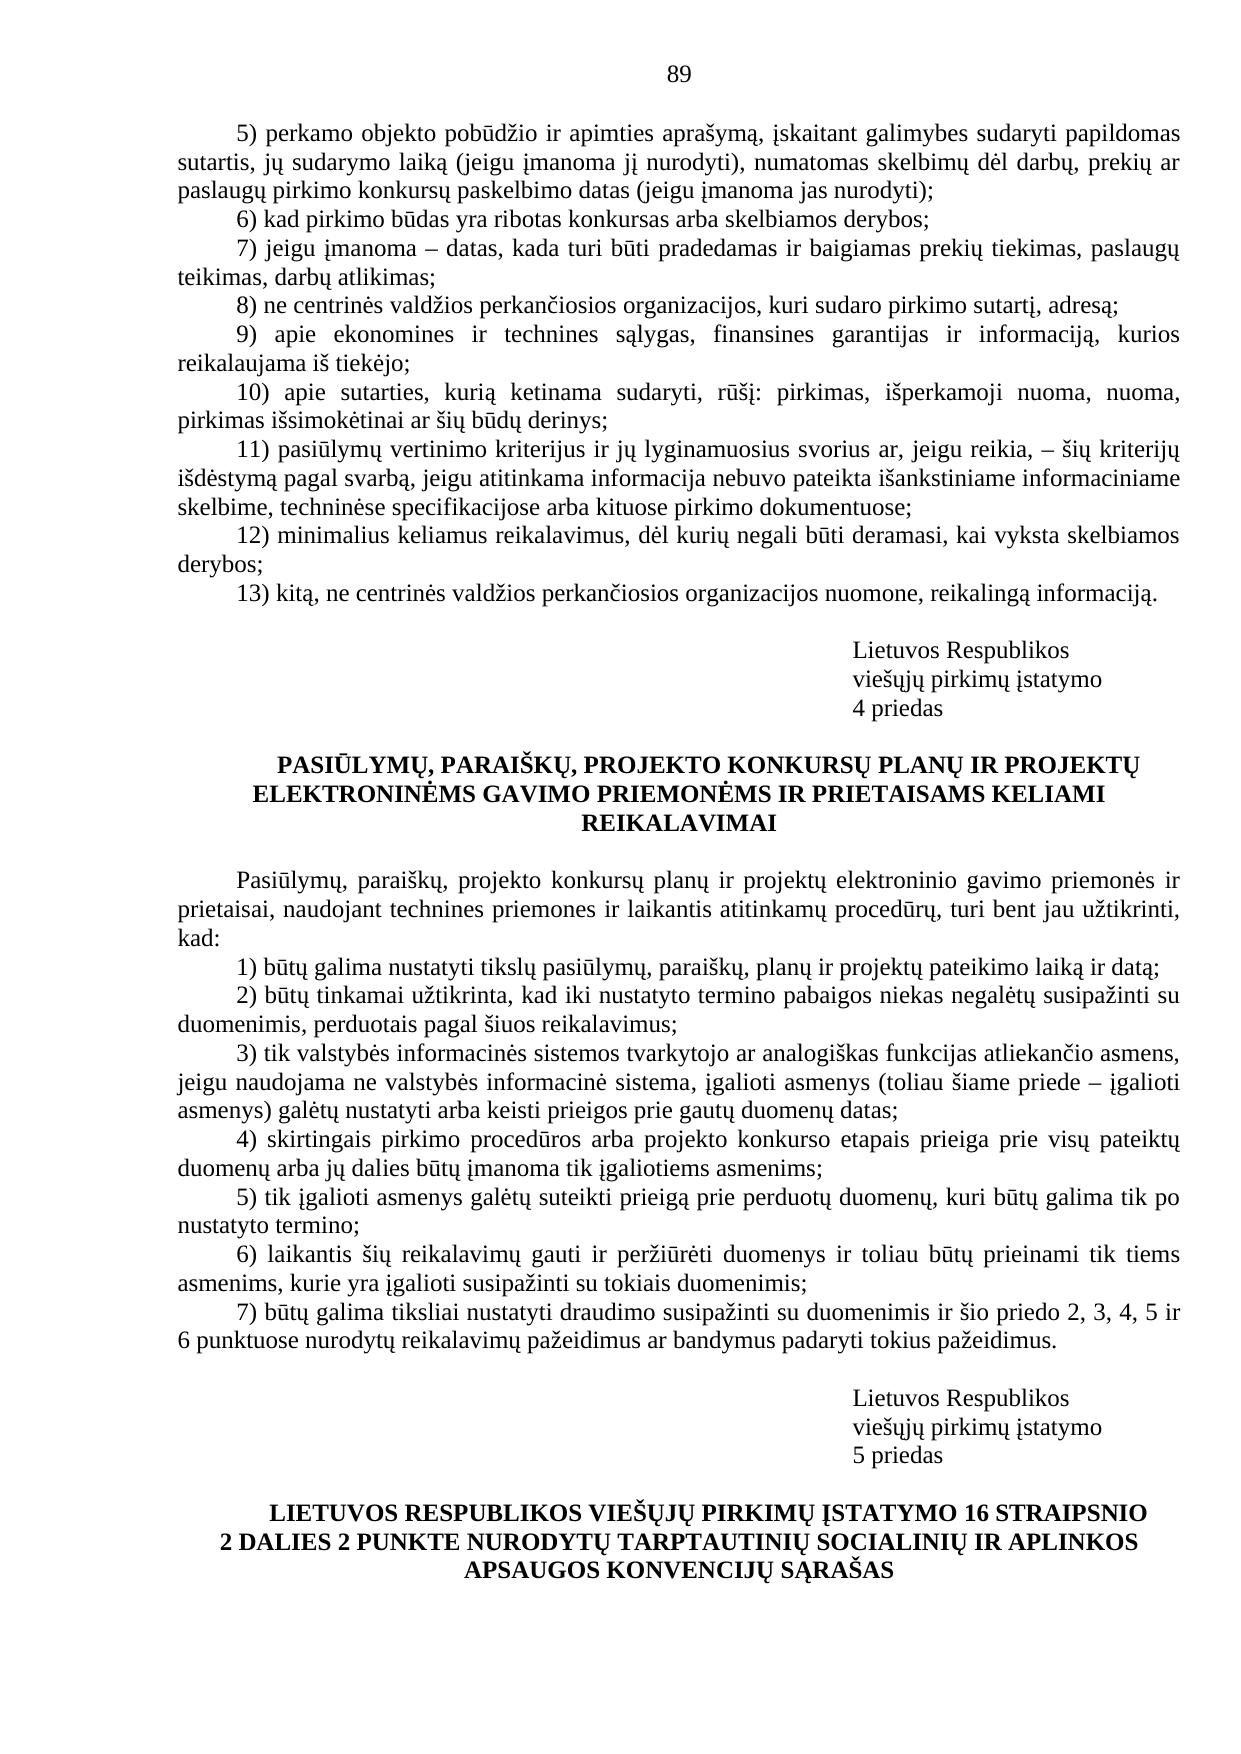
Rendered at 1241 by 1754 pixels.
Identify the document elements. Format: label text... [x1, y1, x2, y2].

text 7) būtų galima tiksliai nustatyti draudimo susipažinti su duomenimis ir šio priedo 2, 3, 4, 5 ir 6 punktuose nurodytų reikalavimų pažeidimus ar bandymus padaryti tokius pažeidimus. [177, 1297, 1181, 1354]
text Lietuvos Respublikos [717, 1383, 1181, 1412]
text 7) jeigu įmanoma – datas, kada turi būti pradedamas ir baigiamas prekių tiekimas, paslaugų teikimas, darbų atlikimas; [177, 233, 1181, 291]
text 4) skirtingais pirkimo procedūros arba projekto konkurso etapais prieiga prie visų pateiktų duomenų arba jų dalies būtų įmanoma tik įgaliotiems asmenims; [177, 1124, 1181, 1182]
text 3) tik valstybės informacinės sistemos tvarkytojo ar analogiškas funkcijas atliekančio asmens, jeigu naudojama ne valstybės informacinė sistema, įgalioti asmenys (toliau šiame priede – įgalioti asmenys) galėtų nustatyti arba keisti prieigos prie gautų duomenų datas; [177, 1038, 1181, 1124]
text 2) būtų tinkamai užtikrinta, kad iki nustatyto termino pabaigos niekas negalėtų susipažinti su duomenimis, perduotais pagal šiuos reikalavimus; [177, 981, 1181, 1038]
text 13) kitą, ne centrinės valdžios perkančiosios organizacijos nuomone, reikalingą informaciją. [177, 578, 1181, 607]
text 6) laikantis šių reikalavimų gauti ir peržiūrėti duomenys ir toliau būtų prieinami tik tiems asmenims, kurie yra įgalioti susipažinti su tokiais duomenimis; [177, 1239, 1181, 1297]
text 5) perkamo objekto pobūdžio ir apimties aprašymą, įskaitant galimybes sudaryti papildomas sutartis, jų sudarymo laiką (jeigu įmanoma jį nurodyti), numatomas skelbimų dėl darbų, prekių ar paslaugų pirkimo konkursų paskelbimo datas (jeigu įmanoma jas nurodyti); [177, 118, 1181, 204]
text PASIŪLYMŲ, PARAIŠKŲ, PROJEKTO KONKURSŲ PLANŲ IR PROJEKTŲ ELEKTRONINĖMS GAVIMO PRIEMONĖMS IR PRIETAISAMS KELIAMI REIKALAVIMAI [177, 751, 1181, 837]
text Lietuvos Respublikos [717, 636, 1181, 664]
text 1) būtų galima nustatyti tikslų pasiūlymų, paraiškų, planų ir projektų pateikimo laiką ir datą; [177, 952, 1181, 981]
text viešųjų pirkimų įstatymo [717, 1412, 1181, 1441]
text LIETUVOS RESPUBLIKOS VIEŠŲJŲ PIRKIMŲ ĮSTATYMO 16 STRAIPSNIO 2 DALIES 2 PUNKTE NURODYTŲ TARPTAUTINIŲ SOCIALINIŲ IR APLINKOS APSAUGOS KONVENCIJŲ SĄRAŠAS [177, 1498, 1181, 1584]
text 9) apie ekonomines ir technines sąlygas, finansines garantijas ir informaciją, kurios reikalaujama iš tiekėjo; [177, 319, 1181, 377]
text 11) pasiūlymų vertinimo kriterijus ir jų lyginamuosius svorius ar, jeigu reikia, – šių kriterijų išdėstymą pagal svarbą, jeigu atitinkama informacija nebuvo pateikta išankstiniame informaciniame skelbime, techninėse specifikacijose arba kituose pirkimo dokumentuose; [177, 434, 1181, 521]
text viešųjų pirkimų įstatymo [717, 664, 1181, 693]
text 5) tik įgalioti asmenys galėtų suteikti prieigą prie perduotų duomenų, kuri būtų galima tik po nustatyto termino; [177, 1182, 1181, 1239]
text 10) apie sutarties, kurią ketinama sudaryti, rūšį: pirkimas, išperkamoji nuoma, nuoma, pirkimas išsimokėtinai ar šių būdų derinys; [177, 377, 1181, 434]
text 12) minimalius keliamus reikalavimus, dėl kurių negali būti deramasi, kai vyksta skelbiamos derybos; [177, 521, 1181, 578]
text 6) kad pirkimo būdas yra ribotas konkursas arba skelbiamos derybos; [177, 204, 1181, 233]
text 5 priedas [717, 1441, 1181, 1469]
text 4 priedas [717, 693, 1181, 722]
text Pasiūlymų, paraiškų, projekto konkursų planų ir projektų elektroninio gavimo priemonės ir prietaisai, naudojant technines priemones ir laikantis atitinkamų procedūrų, turi bent jau užtikrinti, kad: [177, 866, 1181, 952]
text 8) ne centrinės valdžios perkančiosios organizacijos, kuri sudaro pirkimo sutartį, adresą; [177, 291, 1181, 319]
